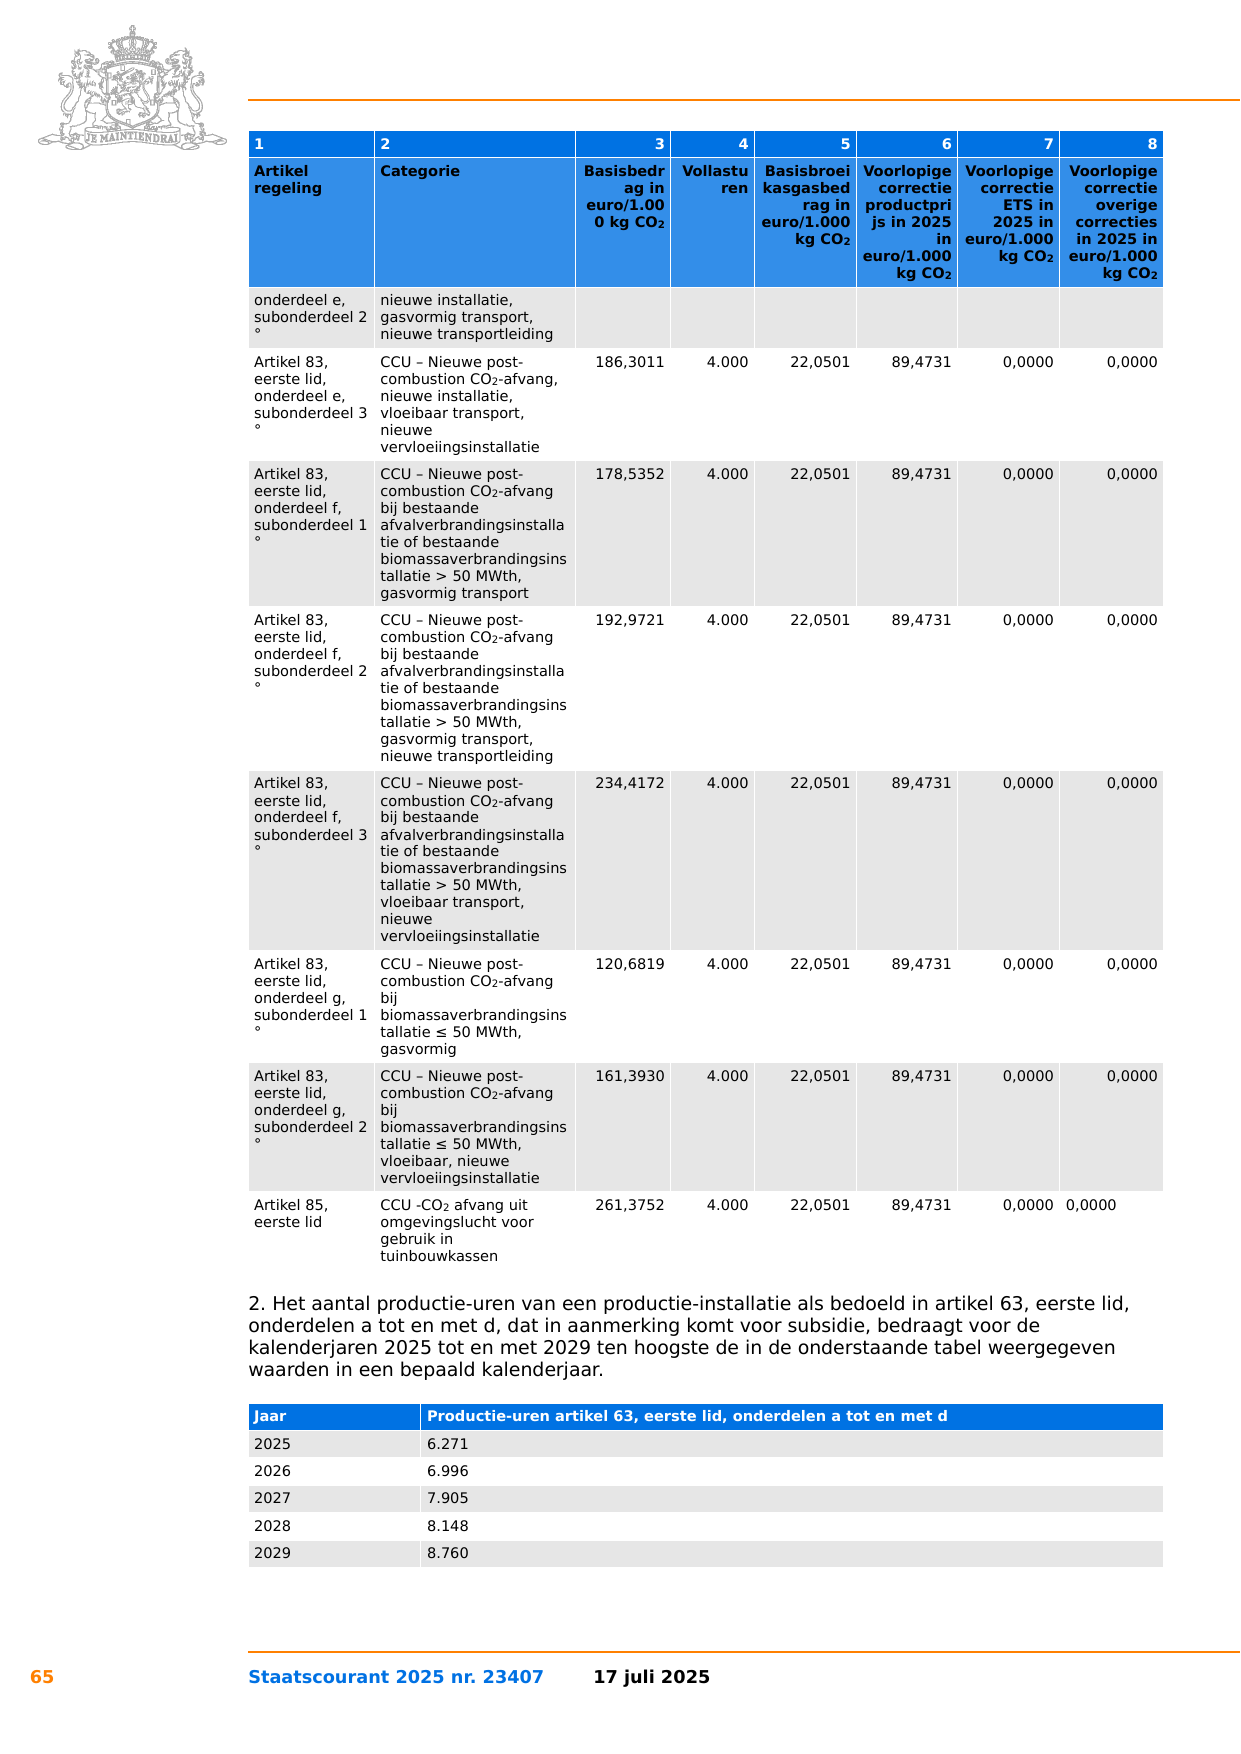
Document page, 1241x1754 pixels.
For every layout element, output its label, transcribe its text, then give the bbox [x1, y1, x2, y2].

table_cell CCU – Nieuwe post-combustion CO2-afvang bij biomassaverbrandingsinstallatie ≤ 50 MWth, gasvormig [375, 951, 575, 1062]
table_cell [671, 288, 754, 348]
table_cell Basisbroeikasgasbedrag in euro/1.000 kg CO2 [755, 158, 856, 287]
text 2. Het aantal productie-uren van een productie-installatie als bedoeld in artikel 63, eerste lid, onderdelen a tot en met d, dat in aanmerking komt voor subsidie, bedraagt voor de kalenderjaren 2025 tot en met 2029 ten hoogste de in de onderstaande tabel weergegeven waarden in een bepaald kalenderjaar. [248, 1293, 1163, 1381]
table_cell 4.000 [671, 951, 754, 1062]
table_cell 0,0000 [1060, 771, 1163, 950]
table_cell 8.148 [421, 1513, 1163, 1539]
table_cell 0,0000 [1060, 608, 1163, 770]
table_cell 4.000 [671, 1193, 754, 1270]
table_header 8 [1060, 131, 1163, 157]
table_header 7 [958, 131, 1059, 157]
table_cell 2026 [249, 1458, 420, 1485]
table_cell 6.996 [421, 1458, 1163, 1485]
table_cell 0,0000 [1060, 951, 1163, 1062]
table_cell 192,9721 [576, 608, 670, 770]
table_cell 4.000 [671, 608, 754, 770]
table_cell Artikel 83, eerste lid, onderdeel f, subonderdeel 2° [249, 608, 374, 770]
table_cell Voorlopige correctie overige correcties in 2025 in euro/1.000 kg CO2 [1060, 158, 1163, 287]
table_cell 0,0000 [958, 1193, 1059, 1270]
table_cell CCU – Nieuwe post-combustion CO2-afvang bij biomassaverbrandingsinstallatie ≤ 50 MWth, vloeibaar, nieuwe vervloeiingsinstallatie [375, 1063, 575, 1191]
table_cell 89,4731 [857, 349, 957, 460]
table_header 3 [576, 131, 670, 157]
table_cell 0,0000 [958, 461, 1059, 606]
table_header Jaar [249, 1404, 420, 1430]
table_header 2 [375, 131, 575, 157]
table_cell Voorlopige correctie productprijs in 2025 in euro/1.000 kg CO2 [857, 158, 957, 287]
table_cell 0,0000 [1060, 1193, 1163, 1270]
table_cell [857, 288, 957, 348]
table_cell 22,0501 [755, 461, 856, 606]
table_header 1 [249, 131, 374, 157]
table_cell 22,0501 [755, 1193, 856, 1270]
table_cell Basisbedrag in euro/1.000 kg CO2 [576, 158, 670, 287]
table_cell 0,0000 [958, 951, 1059, 1062]
table_cell Artikel 83, eerste lid, onderdeel f, subonderdeel 3° [249, 771, 374, 950]
table_header Productie-uren artikel 63, eerste lid, onderdelen a tot en met d [421, 1404, 1163, 1430]
table_cell 4.000 [671, 1063, 754, 1191]
table_cell 2025 [249, 1431, 420, 1457]
table_cell 120,6819 [576, 951, 670, 1062]
table_cell 0,0000 [958, 608, 1059, 770]
table_cell 8.760 [421, 1541, 1163, 1567]
table_cell 22,0501 [755, 1063, 856, 1191]
table_cell Artikel 83, eerste lid, onderdeel f, subonderdeel 1° [249, 461, 374, 606]
table_cell [958, 288, 1059, 348]
table_cell nieuwe installatie, gasvormig transport, nieuwe transportleiding [375, 288, 575, 348]
table_cell Voorlopige correctie ETS in 2025 in euro/1.000 kg CO2 [958, 158, 1059, 287]
table_cell 22,0501 [755, 771, 856, 950]
table_cell 4.000 [671, 771, 754, 950]
table_cell CCU – Nieuwe post-combustion CO2-afvang bij bestaande afvalverbrandingsinstallatie of bestaande biomassaverbrandingsinstallatie > 50 MWth, vloeibaar transport, nieuwe vervloeiingsinstallatie [375, 771, 575, 950]
table_cell CCU – Nieuwe post-combustion CO2-afvang, nieuwe installatie, vloeibaar transport, nieuwe vervloeiingsinstallatie [375, 349, 575, 460]
table_cell 89,4731 [857, 1193, 957, 1270]
table_cell 261,3752 [576, 1193, 670, 1270]
table_cell 89,4731 [857, 951, 957, 1062]
table_cell 0,0000 [1060, 1063, 1163, 1191]
table_cell onderdeel e, subonderdeel 2° [249, 288, 374, 348]
table_cell 7.905 [421, 1486, 1163, 1512]
table_cell 22,0501 [755, 608, 856, 770]
table_header 4 [671, 131, 754, 157]
table_cell 0,0000 [1060, 461, 1163, 606]
table_cell CCU -CO2 afvang uit omgevingslucht voor gebruik in tuinbouwkassen [375, 1193, 575, 1270]
table_cell [755, 288, 856, 348]
table_cell 0,0000 [958, 771, 1059, 950]
table_cell Categorie [375, 158, 575, 287]
table_cell 0,0000 [958, 349, 1059, 460]
table_cell Artikel 83, eerste lid, onderdeel g, subonderdeel 2° [249, 1063, 374, 1191]
table_cell CCU – Nieuwe post-combustion CO2-afvang bij bestaande afvalverbrandingsinstallatie of bestaande biomassaverbrandingsinstallatie > 50 MWth, gasvormig transport [375, 461, 575, 606]
table_cell 186,3011 [576, 349, 670, 460]
table_cell Artikel 83, eerste lid, onderdeel e, subonderdeel 3° [249, 349, 374, 460]
table_cell 89,4731 [857, 771, 957, 950]
table_cell CCU – Nieuwe post-combustion CO2-afvang bij bestaande afvalverbrandingsinstallatie of bestaande biomassaverbrandingsinstallatie > 50 MWth, gasvormig transport, nieuwe transportleiding [375, 608, 575, 770]
table_cell 89,4731 [857, 461, 957, 606]
table_cell [1060, 288, 1163, 348]
table_cell 22,0501 [755, 951, 856, 1062]
table_cell 6.271 [421, 1431, 1163, 1457]
table_cell 178,5352 [576, 461, 670, 606]
table_cell 22,0501 [755, 349, 856, 460]
table_cell 2027 [249, 1486, 420, 1512]
table_cell 4.000 [671, 461, 754, 606]
table_cell 2029 [249, 1541, 420, 1567]
table_cell 89,4731 [857, 608, 957, 770]
picture [38, 25, 227, 150]
table_cell 234,4172 [576, 771, 670, 950]
table_cell 161,3930 [576, 1063, 670, 1191]
table_cell 0,0000 [1060, 349, 1163, 460]
table_cell 2028 [249, 1513, 420, 1539]
table_cell 0,0000 [958, 1063, 1059, 1191]
table_header 5 [755, 131, 856, 157]
table_cell Artikel 85, eerste lid [249, 1193, 374, 1270]
table_cell 89,4731 [857, 1063, 957, 1191]
table_header 6 [857, 131, 957, 157]
table_cell Artikel regeling [249, 158, 374, 287]
table_cell 4.000 [671, 349, 754, 460]
table_cell Vollasturen [671, 158, 754, 287]
table_cell Artikel 83, eerste lid, onderdeel g, subonderdeel 1° [249, 951, 374, 1062]
table_cell [576, 288, 670, 348]
